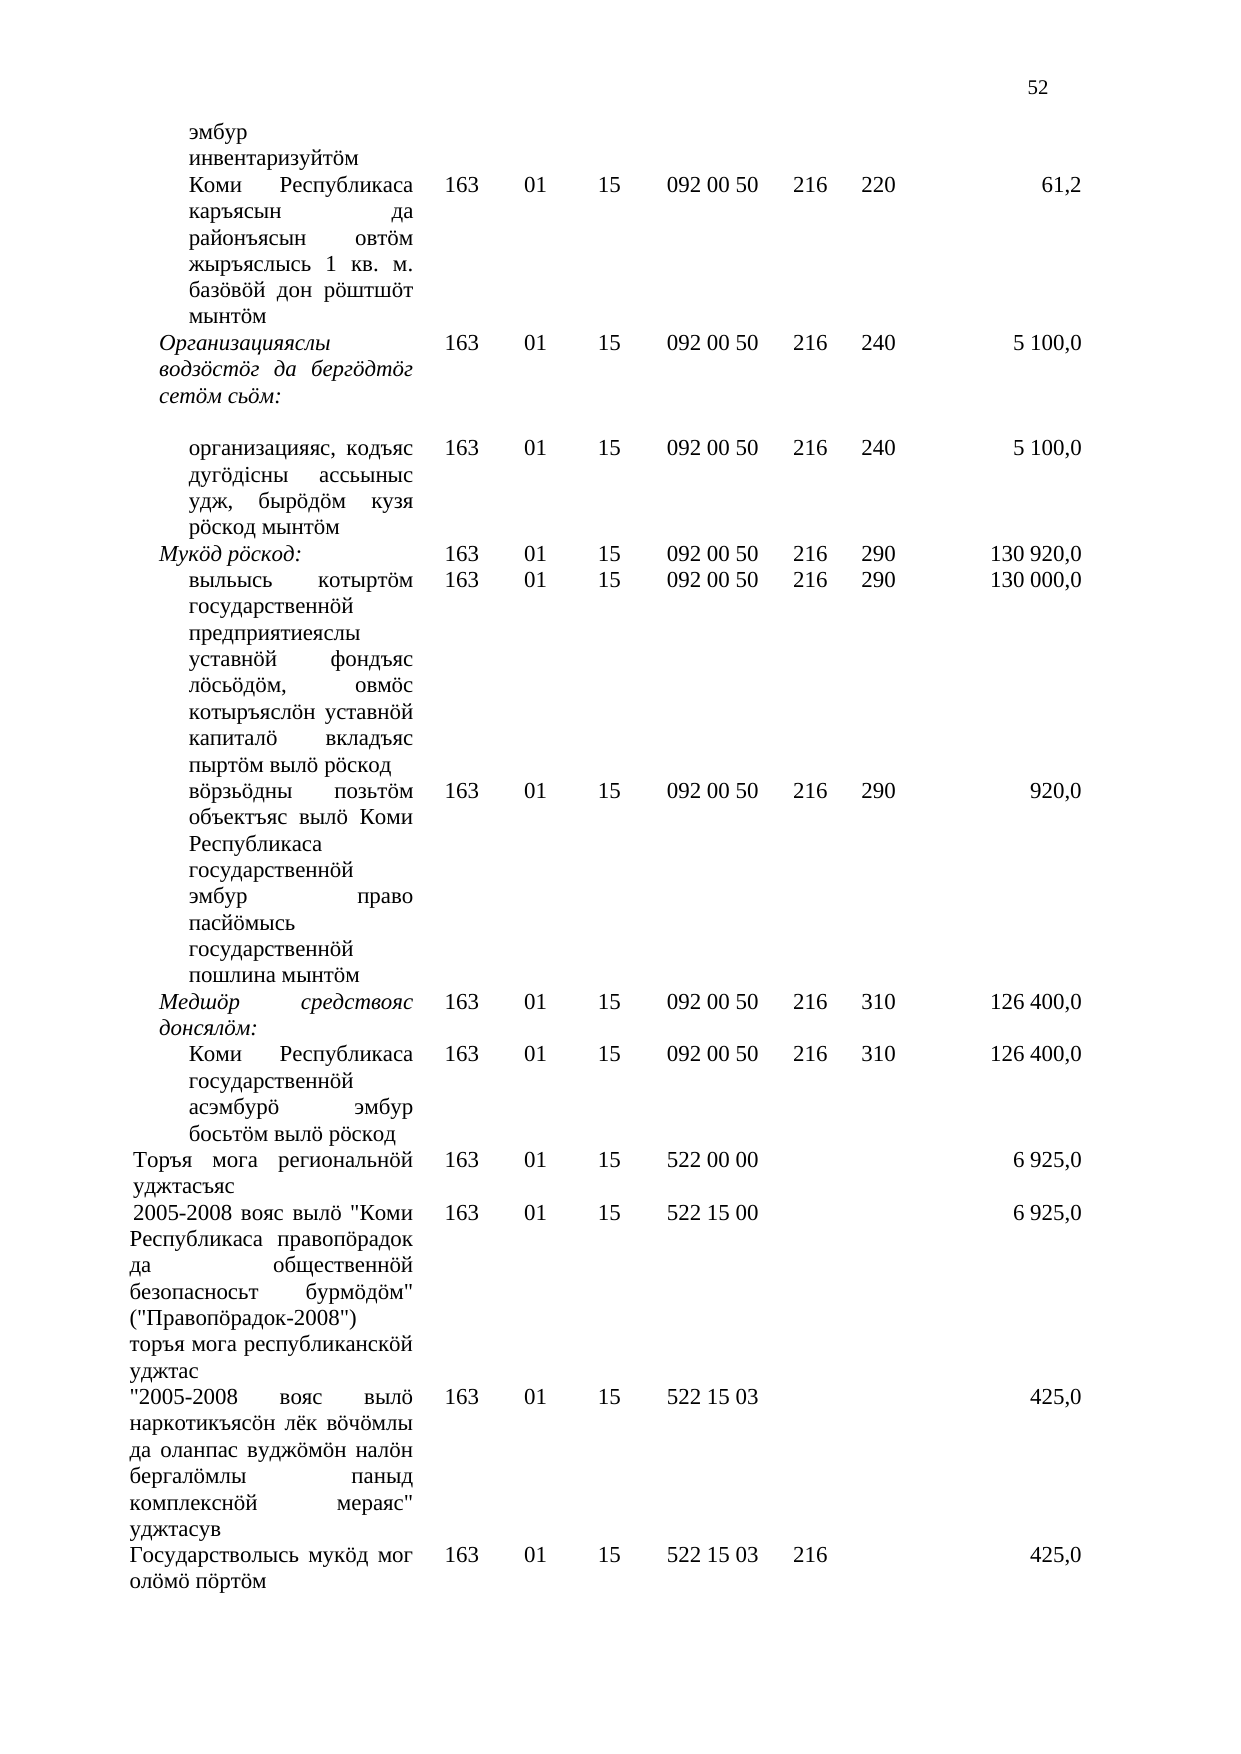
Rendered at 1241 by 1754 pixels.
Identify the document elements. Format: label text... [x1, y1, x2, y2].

table_cell 163 [425, 777, 498, 988]
table_cell [915, 118, 1093, 171]
table_cell 01 [498, 1383, 572, 1541]
table_cell 163 [425, 1383, 498, 1541]
table_cell 126 400,0 [915, 988, 1093, 1041]
table_cell 61,2 [915, 171, 1093, 329]
table_cell Мукöд рöскод: [118, 540, 424, 566]
table_cell 310 [841, 1041, 915, 1146]
table_cell [1093, 329, 1149, 434]
table_cell 092 00 50 [646, 329, 779, 434]
table_cell 092 00 50 [646, 171, 779, 329]
table_cell 01 [498, 777, 572, 988]
table_cell [1093, 434, 1149, 540]
table_cell 01 [498, 1146, 572, 1199]
table_cell [1093, 1541, 1149, 1594]
table_cell 126 400,0 [915, 1041, 1093, 1146]
table_cell 092 00 50 [646, 540, 779, 566]
table_cell Медшöр средствояс донсялöм: [118, 988, 424, 1041]
table_cell [572, 118, 646, 171]
table_cell 092 00 50 [646, 777, 779, 988]
table_cell [841, 118, 915, 171]
table_cell Коми Республикаса государственнöй асэмбурö эмбур босьтöм вылö рöскод [118, 1041, 424, 1146]
table_cell [1093, 1383, 1149, 1541]
table_cell 290 [841, 777, 915, 988]
table_cell 092 00 50 [646, 988, 779, 1041]
table_cell 092 00 50 [646, 566, 779, 777]
table_cell [425, 118, 498, 171]
table_cell 163 [425, 329, 498, 434]
table_cell 920,0 [915, 777, 1093, 988]
table_cell [841, 1199, 915, 1383]
table_cell 163 [425, 988, 498, 1041]
table_cell 163 [425, 1041, 498, 1146]
table_cell 130 920,0 [915, 540, 1093, 566]
table_cell [1093, 1199, 1149, 1383]
table_cell Государстволысь мукöд мог олöмö пöртöм [118, 1541, 424, 1594]
table_cell выльысь котыртöм государственнöй предприятиеяслы уставнöй фондъяс лöсьöдöм, овмöс котыръяслöн уставнöй капиталö вкладъяс пыртöм вылö рöскод [118, 566, 424, 777]
table_cell [841, 1383, 915, 1541]
table_cell [1093, 1041, 1149, 1146]
table_cell 216 [779, 566, 841, 777]
table_cell [1093, 1146, 1149, 1199]
table_cell 130 000,0 [915, 566, 1093, 777]
table_cell 220 [841, 171, 915, 329]
table_cell 5 100,0 [915, 329, 1093, 434]
table_cell Коми Республикаса каръясын да районъясын овтöм жыръяслысь 1 кв. м. базöвöй дон рöштшöт мынтöм [118, 171, 424, 329]
table_cell 310 [841, 988, 915, 1041]
table_cell [841, 1541, 915, 1594]
table_cell 6 925,0 [915, 1199, 1093, 1383]
table_cell [1093, 988, 1149, 1041]
table_cell вöрзьöдны позьтöм объектъяс вылö Коми Республикаса государственнöй эмбур право пасйöмысь государственнöй пошлина мынтöм [118, 777, 424, 988]
table_cell 15 [572, 1541, 646, 1594]
table_cell [779, 118, 841, 171]
table_cell 216 [779, 171, 841, 329]
table_cell 163 [425, 566, 498, 777]
table_cell 216 [779, 1041, 841, 1146]
table_cell 01 [498, 1199, 572, 1383]
table_cell 01 [498, 434, 572, 540]
table_cell [1093, 540, 1149, 566]
table_cell 216 [779, 777, 841, 988]
table_cell эмбур инвентаризуйтöм [118, 118, 424, 171]
table_cell 01 [498, 171, 572, 329]
table_cell 290 [841, 540, 915, 566]
table_cell 216 [779, 434, 841, 540]
table_cell 6 925,0 [915, 1146, 1093, 1199]
table_cell 163 [425, 1199, 498, 1383]
table_cell 15 [572, 540, 646, 566]
table_cell 15 [572, 1041, 646, 1146]
table_cell 522 15 00 [646, 1199, 779, 1383]
table_cell 522 15 03 [646, 1541, 779, 1594]
table_cell 163 [425, 540, 498, 566]
table_cell 15 [572, 171, 646, 329]
table_cell 15 [572, 1146, 646, 1199]
table_cell [646, 118, 779, 171]
table_cell 15 [572, 1199, 646, 1383]
table_cell [779, 1383, 841, 1541]
table_cell [1093, 171, 1149, 329]
table_cell 01 [498, 1041, 572, 1146]
table_cell [1093, 118, 1149, 171]
table_cell [779, 1146, 841, 1199]
table_cell 216 [779, 1541, 841, 1594]
table_cell 2005-2008 вояс вылö "Коми Республикаса правопöрадок да общественнöй безопасносьт бурмöдöм" ("Правопöрадок-2008") торъя мога республиканскöй уджтас [118, 1199, 424, 1383]
table_cell 15 [572, 566, 646, 777]
table_cell 240 [841, 434, 915, 540]
table_cell 15 [572, 988, 646, 1041]
table_cell [779, 1199, 841, 1383]
table_cell 240 [841, 329, 915, 434]
table_cell [1093, 777, 1149, 988]
table_cell 216 [779, 988, 841, 1041]
table_cell организацияяс, кодъяс дугöдiсны ассьыныс удж, бырöдöм кузя рöскод мынтöм [118, 434, 424, 540]
table_cell Торъя мога региональнöй уджтасъяс [118, 1146, 424, 1199]
table_cell 425,0 [915, 1541, 1093, 1594]
table_cell 15 [572, 434, 646, 540]
table_cell "2005-2008 вояс вылö наркотикъясöн лёк вöчöмлы да оланпас вуджöмöн налöн бергалöмлы паныд комплекснöй мераяс" уджтасув [118, 1383, 424, 1541]
table_cell [498, 118, 572, 171]
table_cell 15 [572, 329, 646, 434]
table_cell 01 [498, 988, 572, 1041]
table_cell 01 [498, 1541, 572, 1594]
table_cell 216 [779, 329, 841, 434]
table_cell 092 00 50 [646, 434, 779, 540]
table_cell 163 [425, 434, 498, 540]
table_cell [841, 1146, 915, 1199]
table_cell 163 [425, 171, 498, 329]
table_cell 5 100,0 [915, 434, 1093, 540]
table_cell 092 00 50 [646, 1041, 779, 1146]
table_cell 15 [572, 777, 646, 988]
table_cell 01 [498, 566, 572, 777]
table_cell 425,0 [915, 1383, 1093, 1541]
table_cell Организацияяслы водзöстöг да бергöдтöг сетöм сьöм: [118, 329, 424, 434]
table_cell 522 00 00 [646, 1146, 779, 1199]
table_cell [1093, 566, 1149, 777]
table_cell 01 [498, 540, 572, 566]
table_cell 163 [425, 1541, 498, 1594]
table_cell 290 [841, 566, 915, 777]
table_cell 15 [572, 1383, 646, 1541]
table_cell 01 [498, 329, 572, 434]
table_cell 163 [425, 1146, 498, 1199]
table_cell 216 [779, 540, 841, 566]
table_cell 522 15 03 [646, 1383, 779, 1541]
